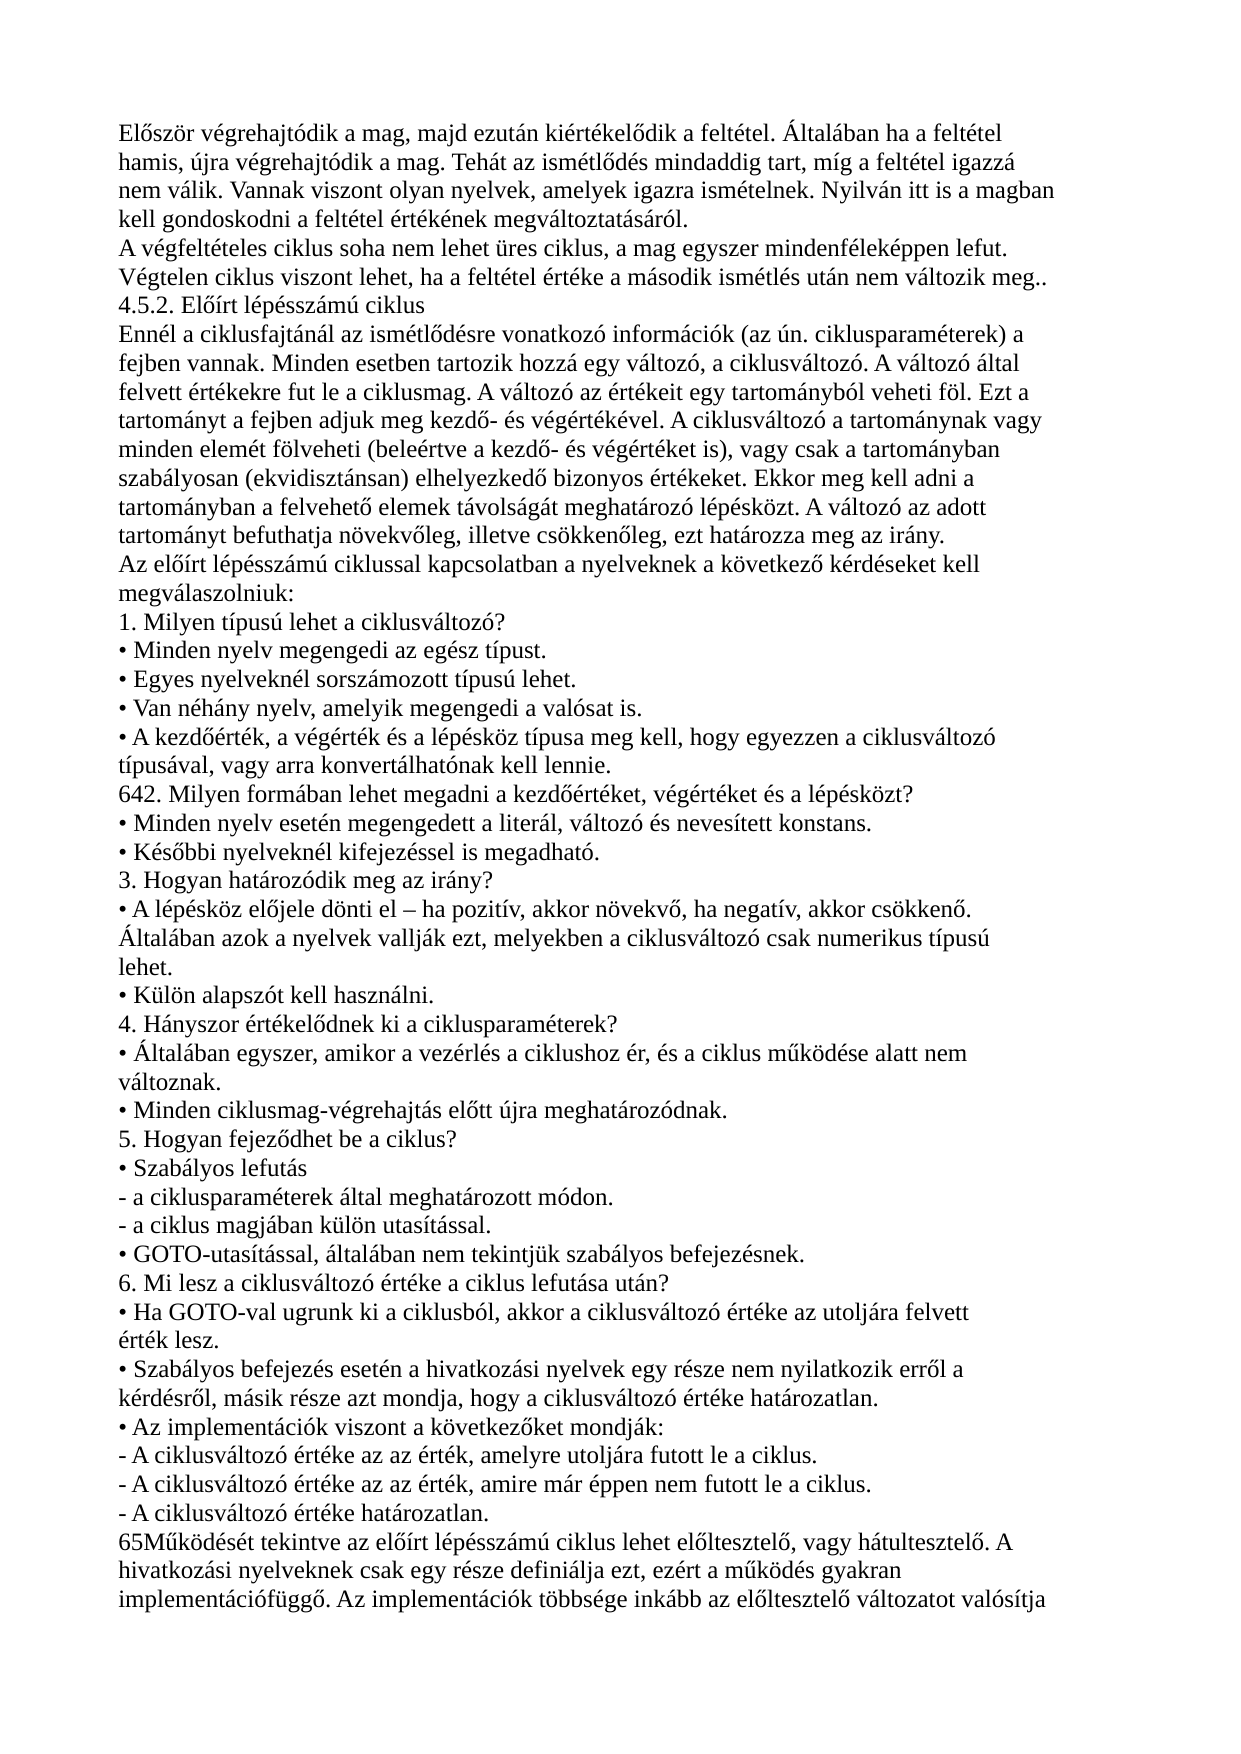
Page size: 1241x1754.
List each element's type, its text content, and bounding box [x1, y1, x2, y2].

text 1. Milyen típusú lehet a ciklusváltozó? [118, 607, 1122, 636]
text A végfeltételes ciklus soha nem lehet üres ciklus, a mag egyszer mindenféleképpen lefut. [118, 233, 1122, 262]
text Először végrehajtódik a mag, majd ezután kiértékelődik a feltétel. Általában ha a feltétel [118, 118, 1122, 147]
text Ennél a ciklusfajtánál az ismétlődésre vonatkozó információk (az ún. ciklusparaméterek) a [118, 319, 1122, 348]
text • Az implementációk viszont a következőket mondják: [118, 1412, 1122, 1441]
text 6. Mi lesz a ciklusváltozó értéke a ciklus lefutása után? [118, 1268, 1122, 1297]
text felvett értékekre fut le a ciklusmag. A változó az értékeit egy tartományból veheti föl. Ezt a [118, 377, 1122, 406]
text nem válik. Vannak viszont olyan nyelvek, amelyek igazra ismételnek. Nyilván itt is a magban [118, 176, 1122, 204]
text • A kezdőérték, a végérték és a lépésköz típusa meg kell, hogy egyezzen a ciklusváltozó [118, 722, 1122, 751]
text • Szabályos lefutás [118, 1153, 1122, 1182]
text • GOTO-utasítással, általában nem tekintjük szabályos befejezésnek. [118, 1239, 1122, 1268]
text • Általában egyszer, amikor a vezérlés a ciklushoz ér, és a ciklus működése alatt nem [118, 1038, 1122, 1067]
text • Egyes nyelveknél sorszámozott típusú lehet. [118, 664, 1122, 693]
text 65Működését tekintve az előírt lépésszámú ciklus lehet előltesztelő, vagy hátultesztelő. A [118, 1527, 1122, 1556]
text • Minden nyelv esetén megengedett a literál, változó és nevesített konstans. [118, 808, 1122, 837]
text • Későbbi nyelveknél kifejezéssel is megadható. [118, 837, 1122, 866]
text - a ciklusparaméterek által meghatározott módon. [118, 1182, 1122, 1211]
text 4.5.2. Előírt lépésszámú ciklus [118, 291, 1122, 319]
text tartományban a felvehető elemek távolságát meghatározó lépésközt. A változó az adott [118, 492, 1122, 521]
text érték lesz. [118, 1326, 1122, 1354]
text • Minden nyelv megengedi az egész típust. [118, 636, 1122, 664]
text implementációfüggő. Az implementációk többsége inkább az előltesztelő változatot valósítja [118, 1584, 1122, 1613]
text • Ha GOTO-val ugrunk ki a ciklusból, akkor a ciklusváltozó értéke az utoljára felvett [118, 1297, 1122, 1326]
text tartományt befuthatja növekvőleg, illetve csökkenőleg, ezt határozza meg az irány. [118, 521, 1122, 549]
text kérdésről, másik része azt mondja, hogy a ciklusváltozó értéke határozatlan. [118, 1383, 1122, 1412]
text • Van néhány nyelv, amelyik megengedi a valósat is. [118, 693, 1122, 722]
text szabályosan (ekvidisztánsan) elhelyezkedő bizonyos értékeket. Ekkor meg kell adni a [118, 463, 1122, 492]
text típusával, vagy arra konvertálhatónak kell lennie. [118, 751, 1122, 779]
text - a ciklus magjában külön utasítással. [118, 1211, 1122, 1239]
text hivatkozási nyelveknek csak egy része definiálja ezt, ezért a működés gyakran [118, 1556, 1122, 1584]
text megválaszolniuk: [118, 578, 1122, 607]
text • Külön alapszót kell használni. [118, 981, 1122, 1009]
text minden elemét fölveheti (beleértve a kezdő- és végértéket is), vagy csak a tartományban [118, 434, 1122, 463]
text - A ciklusváltozó értéke az az érték, amelyre utoljára futott le a ciklus. [118, 1441, 1122, 1469]
text fejben vannak. Minden esetben tartozik hozzá egy változó, a ciklusváltozó. A változó által [118, 348, 1122, 377]
text hamis, újra végrehajtódik a mag. Tehát az ismétlődés mindaddig tart, míg a feltétel igazzá [118, 147, 1122, 176]
text 3. Hogyan határozódik meg az irány? [118, 866, 1122, 894]
text - A ciklusváltozó értéke az az érték, amire már éppen nem futott le a ciklus. [118, 1469, 1122, 1498]
text • Minden ciklusmag-végrehajtás előtt újra meghatározódnak. [118, 1096, 1122, 1124]
text • Szabályos befejezés esetén a hivatkozási nyelvek egy része nem nyilatkozik erről a [118, 1354, 1122, 1383]
text tartományt a fejben adjuk meg kezdő- és végértékével. A ciklusváltozó a tartománynak vagy [118, 406, 1122, 434]
text 4. Hányszor értékelődnek ki a ciklusparaméterek? [118, 1009, 1122, 1038]
text • A lépésköz előjele dönti el – ha pozitív, akkor növekvő, ha negatív, akkor csökkenő. [118, 894, 1122, 923]
text 642. Milyen formában lehet megadni a kezdőértéket, végértéket és a lépésközt? [118, 779, 1122, 808]
text - A ciklusváltozó értéke határozatlan. [118, 1498, 1122, 1527]
text 5. Hogyan fejeződhet be a ciklus? [118, 1124, 1122, 1153]
text kell gondoskodni a feltétel értékének megváltoztatásáról. [118, 204, 1122, 233]
text Végtelen ciklus viszont lehet, ha a feltétel értéke a második ismétlés után nem változik meg.. [118, 262, 1122, 291]
text változnak. [118, 1067, 1122, 1096]
text lehet. [118, 952, 1122, 981]
text Az előírt lépésszámú ciklussal kapcsolatban a nyelveknek a következő kérdéseket kell [118, 549, 1122, 578]
text Általában azok a nyelvek vallják ezt, melyekben a ciklusváltozó csak numerikus típusú [118, 923, 1122, 952]
